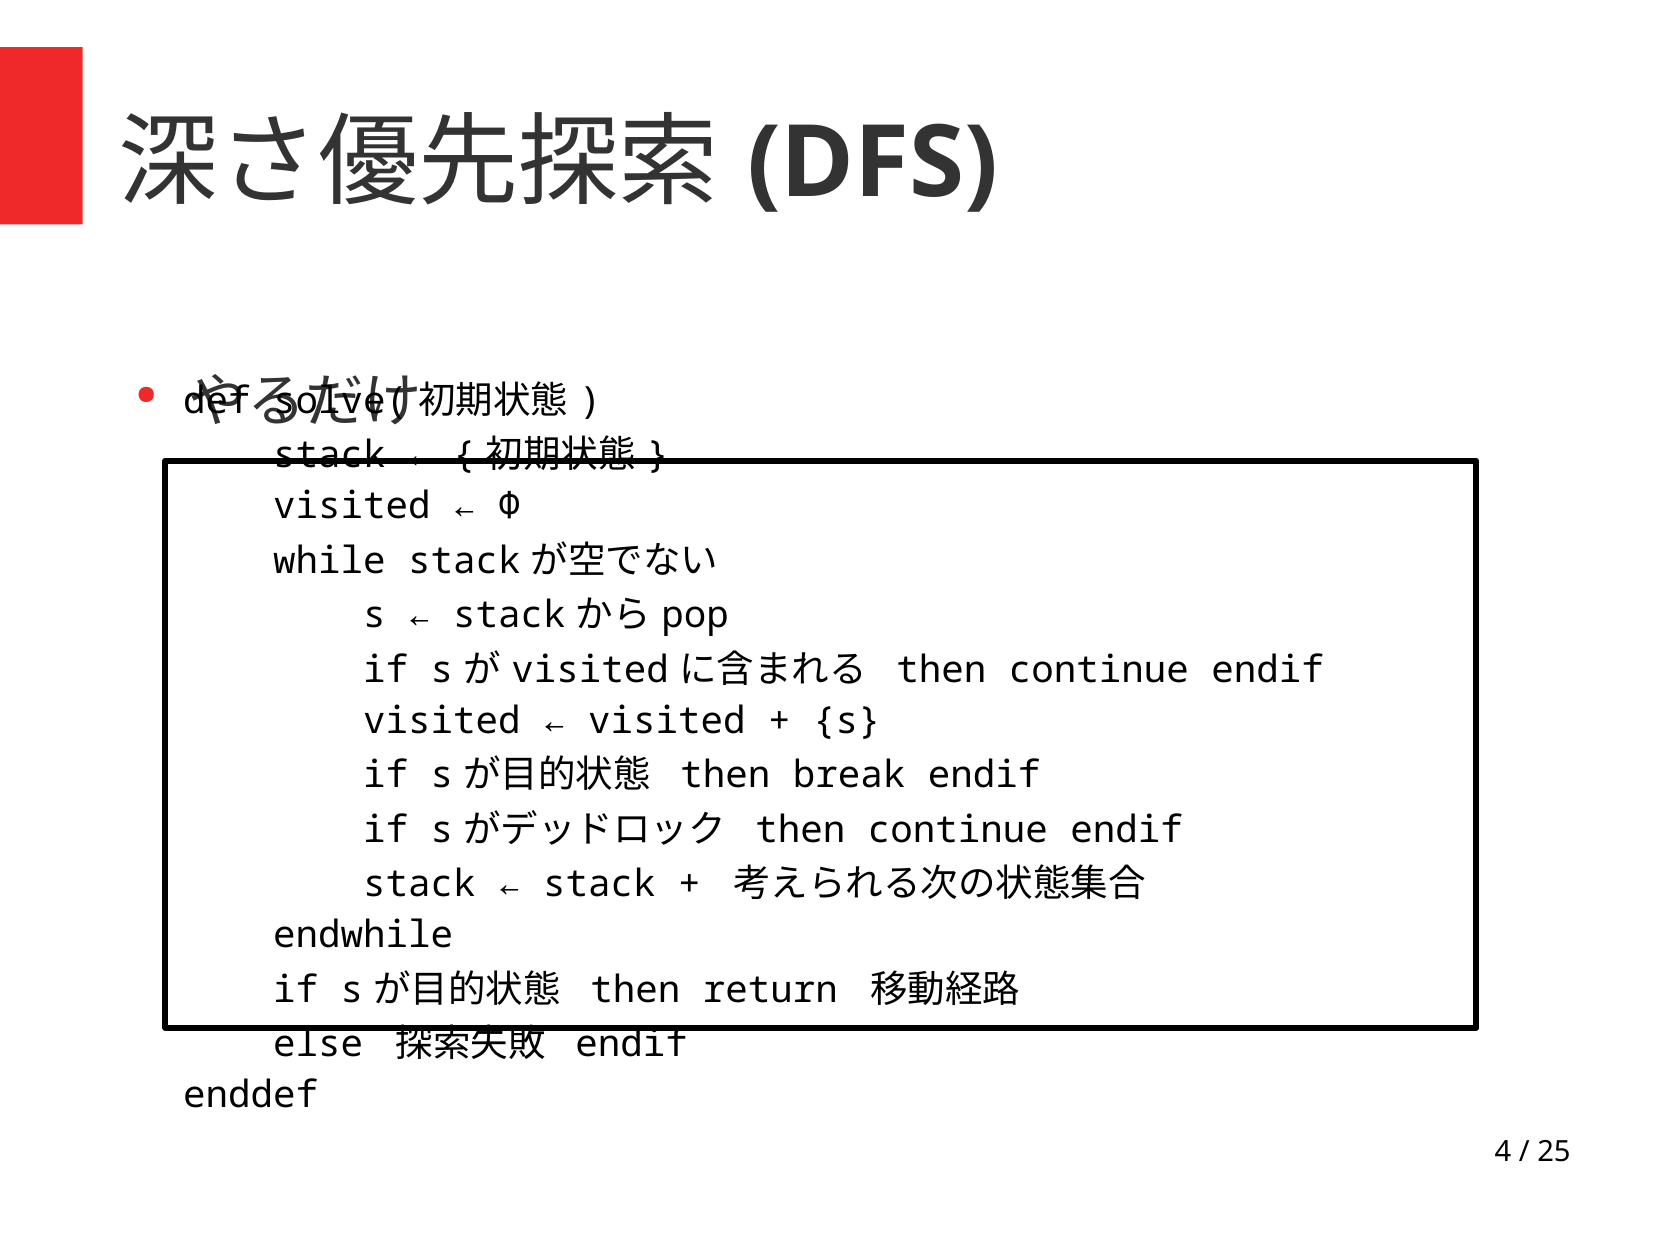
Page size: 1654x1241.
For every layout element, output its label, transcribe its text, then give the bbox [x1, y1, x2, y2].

text_box def solve(初期状態) stack ← {初期状態} visited ← Φ while stackが空でない s ← stackからpop if sがvisitedに含まれる then continue endif visited ← visited + {s} if sが目的状態 then break endif if sがデッドロック then continue endif stack ← stack + 考えられる次の状態集合 endwhile if sが目的状態 then return 移動経路 else 探索失敗 endif enddef [165, 460, 1477, 1028]
title 深さ優先探索(DFS) [118, 49, 1571, 257]
list やるだけ [118, 354, 1536, 1074]
